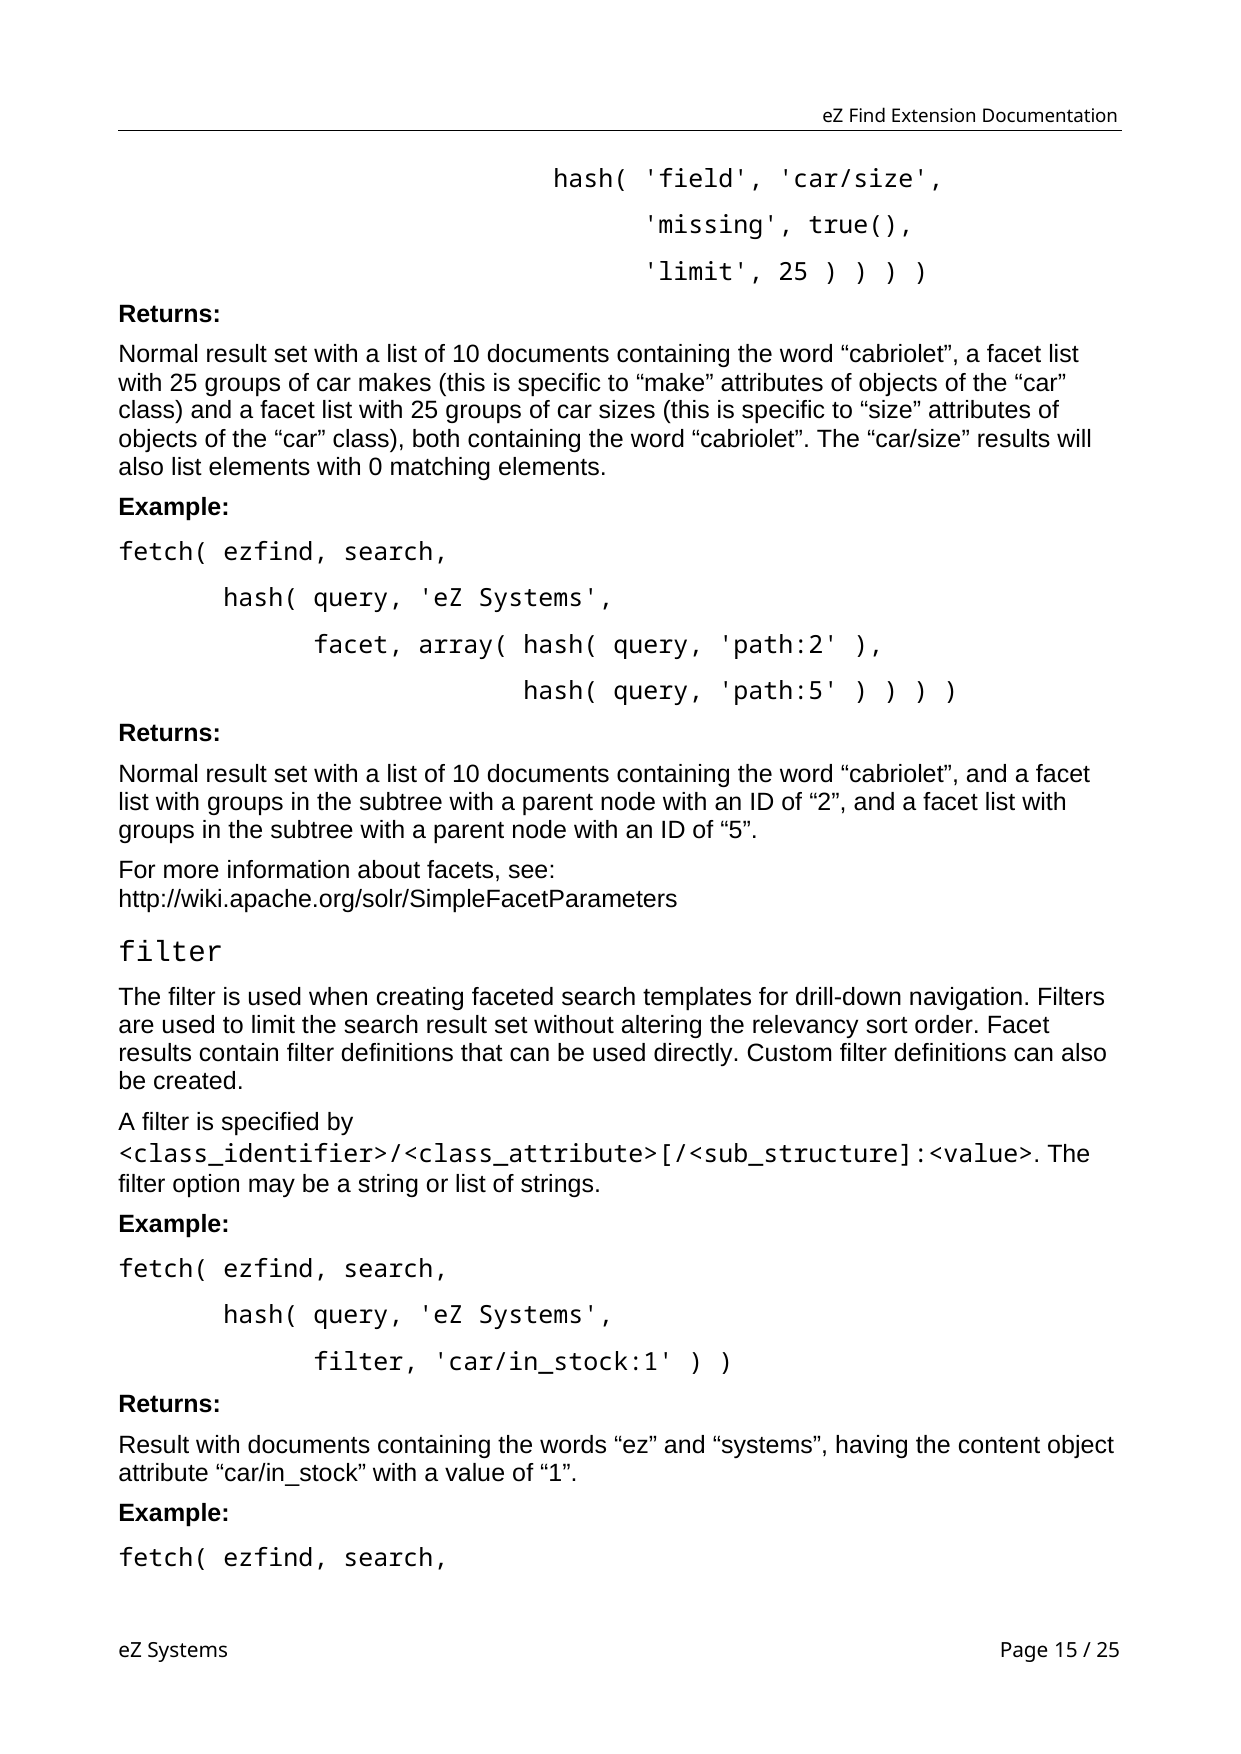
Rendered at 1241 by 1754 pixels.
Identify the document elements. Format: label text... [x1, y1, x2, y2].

text fetch( ezfind, search, [118, 1539, 1122, 1573]
text fetch( ezfind, search, [118, 533, 1122, 567]
text Normal result set with a list of 10 documents containing the word “cabriolet”, a facet list with 25 groups of car makes (this is specific to “make” attributes of objects of the “car” class) and a facet list with 25 groups of car sizes (this is specific to “size” attributes of objects of the “car” class), both containing the word “cabriolet”. The “car/size” results will also list elements with 0 matching elements. [118, 340, 1122, 480]
text hash( 'field', 'car/size', [118, 160, 1122, 194]
text hash( query, 'eZ Systems', [118, 580, 1122, 614]
text hash( query, 'path:5' ) ) ) ) [118, 673, 1122, 707]
text fetch( ezfind, search, [118, 1250, 1122, 1284]
text hash( query, 'eZ Systems', [118, 1297, 1122, 1331]
text Example: [118, 1210, 1122, 1238]
text Example: [118, 493, 1122, 521]
text Returns: [118, 1390, 1122, 1418]
text 'missing', true(), [118, 207, 1122, 241]
text 'limit', 25 ) ) ) ) [118, 253, 1122, 287]
text Result with documents containing the words “ez” and “systems”, having the content object attribute “car/in_stock” with a value of “1”. [118, 1430, 1122, 1486]
text For more information about facets, see: http://wiki.apache.org/solr/SimpleFacetParameters [118, 856, 1122, 912]
subtitle filter [118, 937, 1122, 970]
text Returns: [118, 300, 1122, 328]
text A filter is specified by <class_identifier>/<class_attribute>[/<sub_structure]:<value>. The filter option may be a string or list of strings. [118, 1107, 1122, 1197]
text Normal result set with a list of 10 documents containing the word “cabriolet”, and a facet list with groups in the subtree with a parent node with an ID of “2”, and a facet list with groups in the subtree with a parent node with an ID of “5”. [118, 760, 1122, 844]
text Example: [118, 1499, 1122, 1527]
text Returns: [118, 719, 1122, 747]
text facet, array( hash( query, 'path:2' ), [118, 626, 1122, 660]
text filter, 'car/in_stock:1' ) ) [118, 1343, 1122, 1377]
text The filter is used when creating faceted search templates for drill-down navigation. Filters are used to limit the search result set without altering the relevancy sort order. Facet results contain filter definitions that can be used directly. Custom filter definitions can also be created. [118, 983, 1122, 1095]
